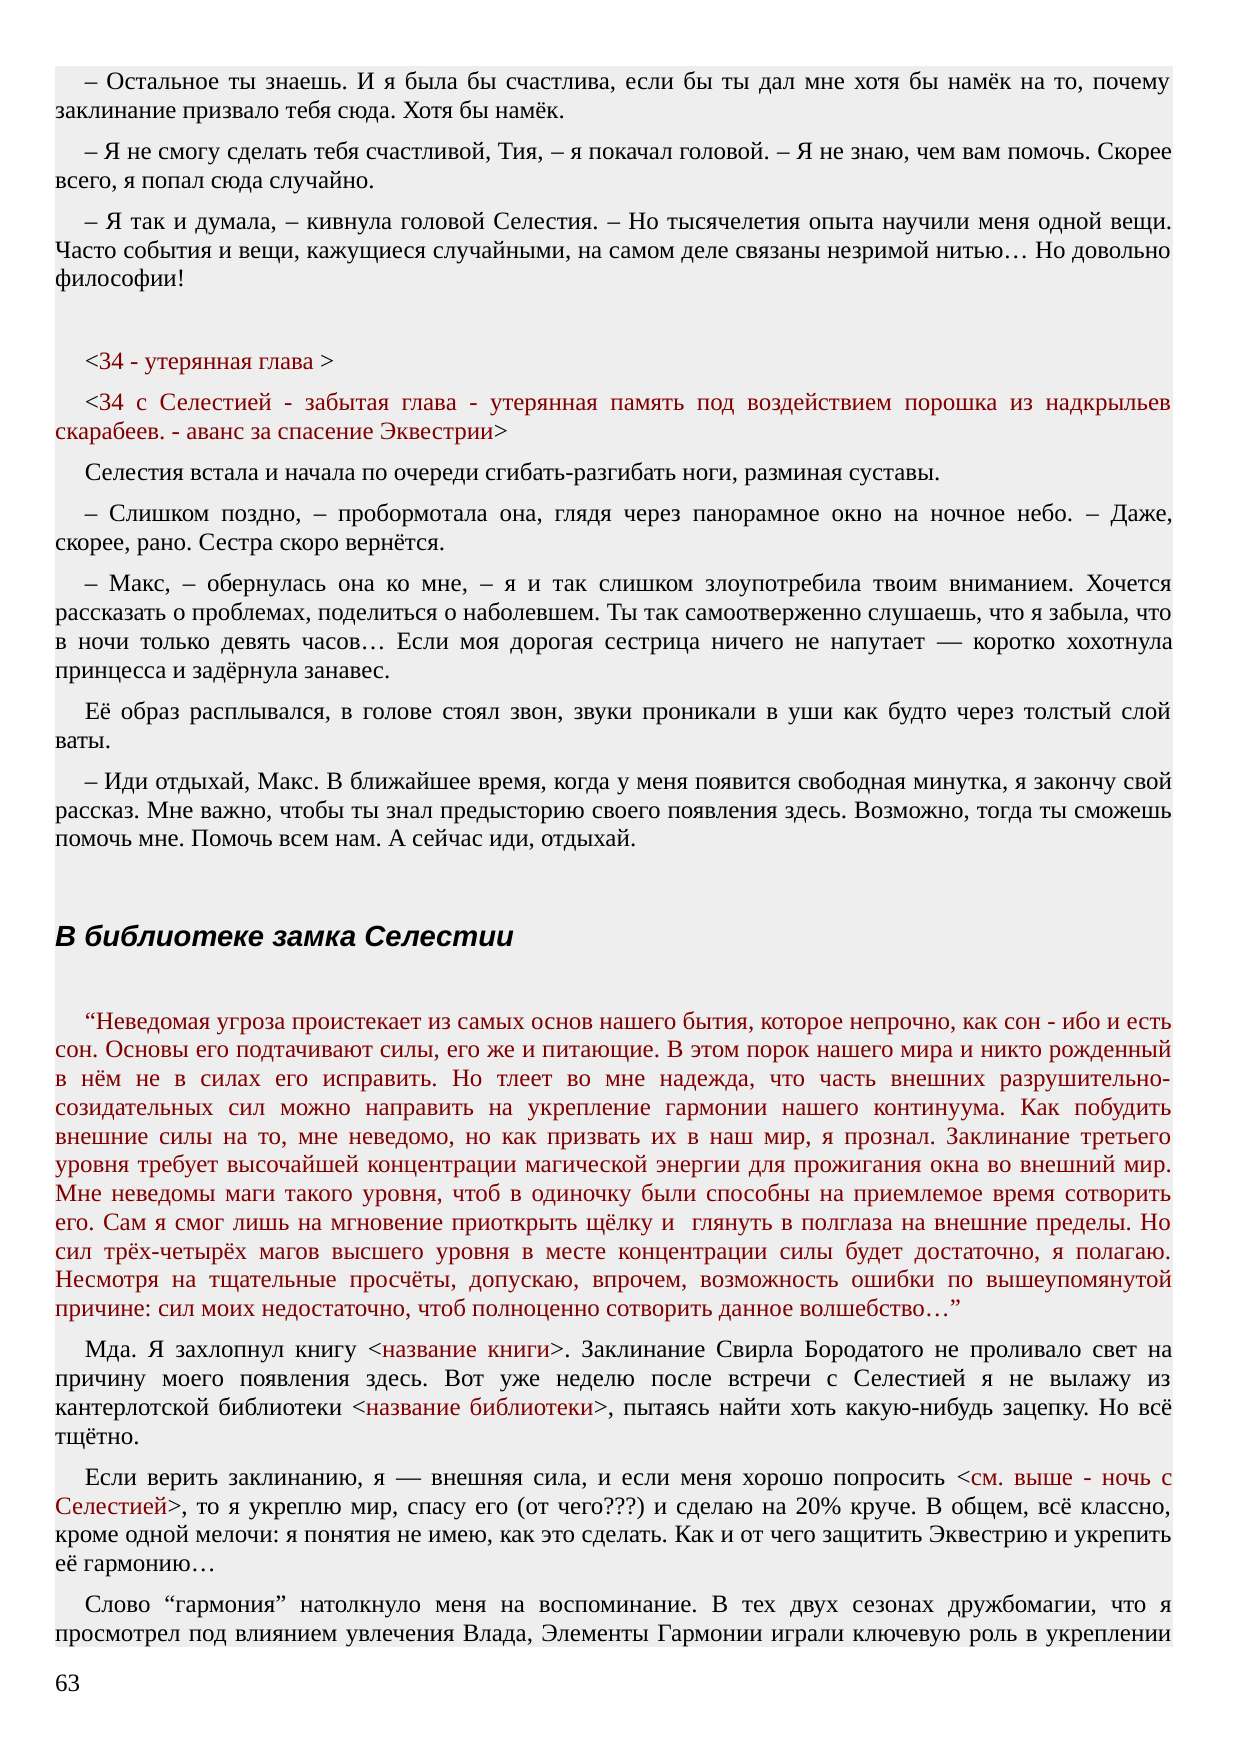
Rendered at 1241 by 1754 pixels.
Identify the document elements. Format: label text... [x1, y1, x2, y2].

text – Остальное ты знаешь. И я была бы счастлива, если бы ты дал мне хотя бы намёк на то, почему заклинание призвало тебя сюда. Хотя бы намёк. [55, 66, 1173, 123]
text Её образ расплывался, в голове стоял звон, звуки проникали в уши как будто через толстый слой ваты. [55, 696, 1173, 753]
text “Неведомая угроза проистекает из самых основ нашего бытия, которое непрочно, как сон - ибо и есть сон. Основы его подтачивают силы, его же и питающие. В этом порок нашего мира и никто рожденный в нём не в силах его исправить. Но тлеет во мне надежда, что часть внешних разрушительно-созидательных сил можно направить на укрепление гармонии нашего континуума. Как побудить внешние силы на то, мне неведомо, но как призвать их в наш мир, я прознал. Заклинание третьего уровня требует высочайшей концентрации магической энергии для прожигания окна во внешний мир. Мне неведомы маги такого уровня, чтоб в одиночку были способны на приемлемое время сотворить его. Сам я смог лишь на мгновение приоткрыть щёлку и глянуть в полглаза на внешние пределы. Но сил трёх-четырёх магов высшего уровня в месте концентрации силы будет достаточно, я полагаю. Несмотря на тщательные просчёты, допускаю, впрочем, возможность ошибки по вышеупомянутой причине: сил моих недостаточно, чтоб полноценно сотворить данное волшебство…” [55, 1006, 1173, 1322]
text – Я не смогу сделать тебя счастливой, Тия, – я покачал головой. – Я не знаю, чем вам помочь. Скорее всего, я попал сюда случайно. [55, 136, 1173, 193]
text – Я так и думала, – кивнула головой Селестия. – Но тысячелетия опыта научили меня одной вещи. Часто события и вещи, кажущиеся случайными, на самом деле связаны незримой нитью… Но довольно философии! [55, 206, 1173, 292]
text – Слишком поздно, – пробормотала она, глядя через панорамное окно на ночное небо. – Даже, скорее, рано. Сестра скоро вернётся. [55, 498, 1173, 556]
text <34 с Селестией - забытая глава - утерянная память под воздействием порошка из надкрыльев скарабеев. - аванс за спасение Эквестрии> [55, 387, 1173, 445]
text Селестия встала и начала по очереди сгибать-разгибать ноги, разминая суставы. [55, 457, 1173, 486]
text Слово “гармония” натолкнуло меня на воспоминание. В тех двух сезонах дружбомагии, что я просмотрел под влиянием увлечения Влада, Элементы Гармонии играли ключевую роль в укреплении [55, 1589, 1173, 1647]
text Мда. Я захлопнул книгу <название книги>. Заклинание Свирла Бородатого не проливало свет на причину моего появления здесь. Вот уже неделю после встречи с Селестией я не вылажу из кантерлотской библиотеки <название библиотеки>, пытаясь найти хоть какую-нибудь зацепку. Но всё тщётно. [55, 1334, 1173, 1449]
text – Макс, – обернулась она ко мне, – я и так слишком злоупотребила твоим вниманием. Хочется рассказать о проблемах, поделиться о наболевшем. Ты так самоотверженно слушаешь, что я забыла, что в ночи только девять часов… Если моя дорогая сестрица ничего не напутает — коротко хохотнула принцесса и задёрнула занавес. [55, 568, 1173, 683]
subtitle В библиотеке замка Селестии [55, 918, 1173, 952]
text – Иди отдыхай, Макс. В ближайшее время, когда у меня появится свободная минутка, я закончу свой рассказ. Мне важно, чтобы ты знал предысторию своего появления здесь. Возможно, тогда ты сможешь помочь мне. Помочь всем нам. А сейчас иди, отдыхай. [55, 766, 1173, 852]
text <34 - утерянная глава > [55, 346, 1173, 375]
text Если верить заклинанию, я — внешняя сила, и если меня хорошо попросить <см. выше - ночь с Селестией>, то я укреплю мир, спасу его (от чего???) и сделаю на 20% круче. В общем, всё классно, кроме одной мелочи: я понятия не имею, как это сделать. Как и от чего защитить Эквестрию и укрепить её гармонию… [55, 1462, 1173, 1577]
